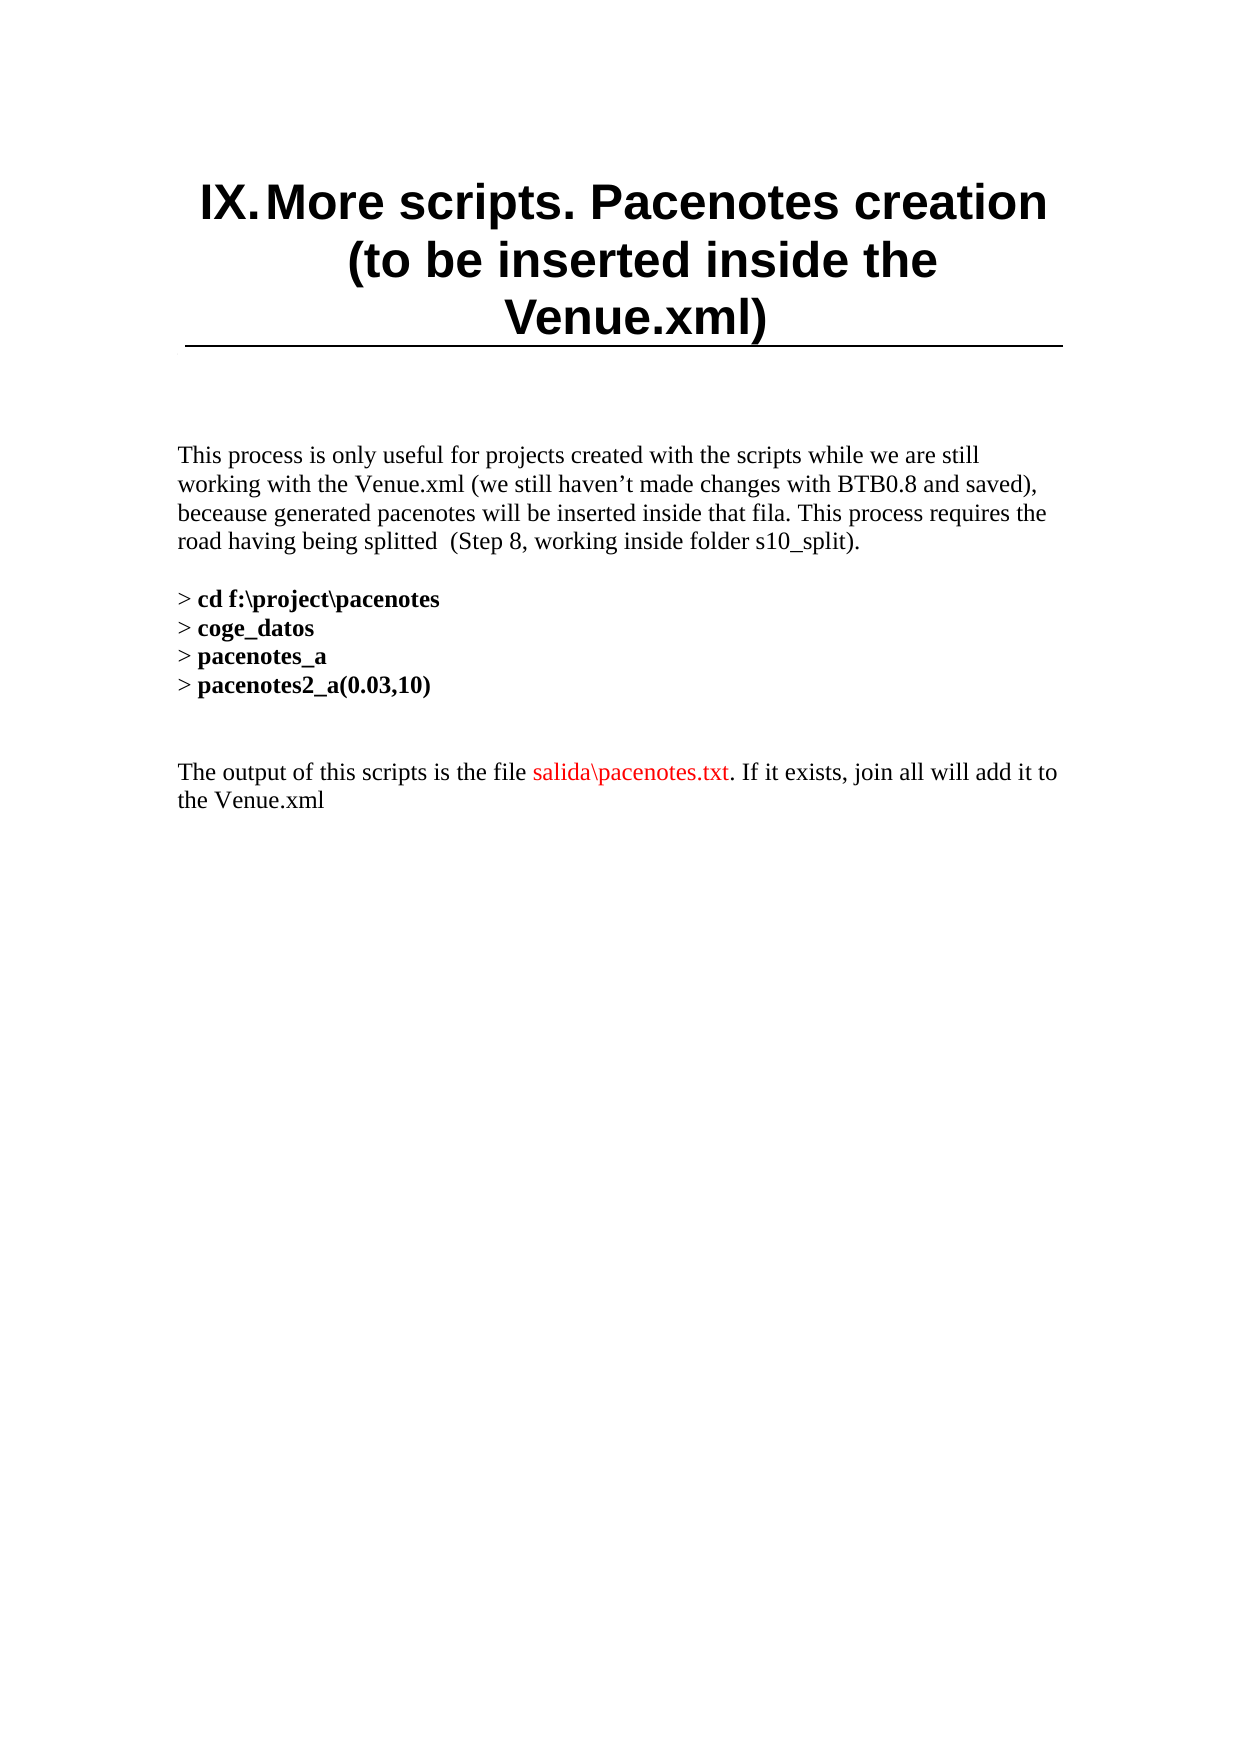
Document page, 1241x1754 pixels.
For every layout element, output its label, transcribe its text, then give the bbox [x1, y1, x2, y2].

text The output of this scripts is the file salida\pacenotes.txt. If it exists, join all will add it to the Venue.xml [177, 757, 1063, 814]
subtitle More scripts. Pacenotes creation (to be inserted inside the Venue.xml) [185, 173, 1063, 345]
text This process is only useful for projects created with the scripts while we are still working with the Venue.xml (we still haven’t made changes with BTB0.8 and saved), beceause generated pacenotes will be inserted inside that fila. This process requires the road having being splitted (Step 8, working inside folder s10_split). > cd f:\project\pacenotes > coge_datos > pacenotes_a > pacenotes2_a(0.03,10) [177, 440, 1063, 728]
